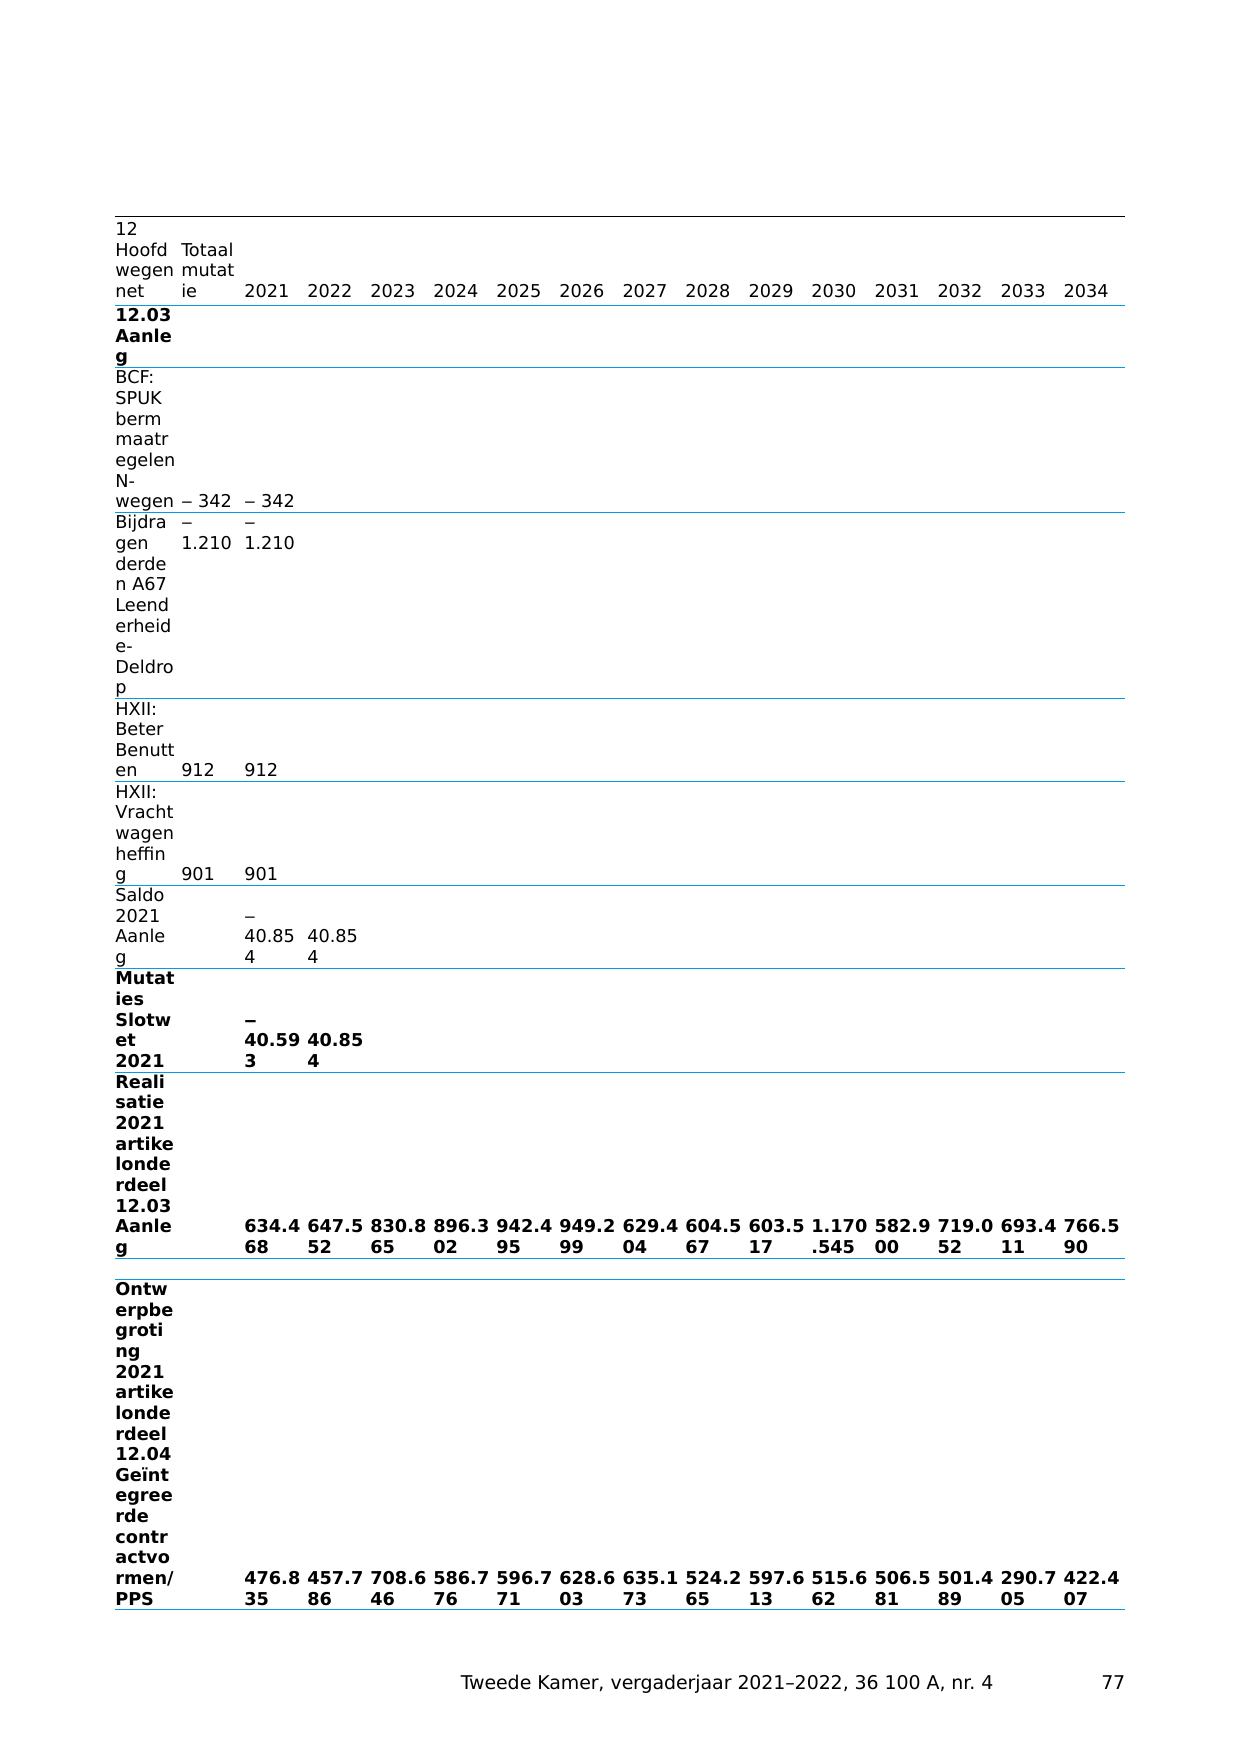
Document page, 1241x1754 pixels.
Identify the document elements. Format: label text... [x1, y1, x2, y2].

table_cell [115, 1259, 178, 1279]
table_cell 896.302 [430, 1073, 493, 1257]
table_cell 2030 [808, 217, 871, 304]
table_cell 708.646 [367, 1280, 430, 1609]
table_cell [493, 1259, 556, 1279]
table_cell 2029 [745, 217, 808, 304]
table_cell Realisatie 2021 artikelonderdeel 12.03 Aanleg [115, 1073, 178, 1257]
table_cell [619, 782, 682, 885]
table_cell HXII: Vrachtwagenheffing [115, 782, 178, 885]
table_cell 766.590 [1060, 1073, 1125, 1257]
table_cell 2031 [871, 217, 934, 304]
table_cell [430, 886, 493, 968]
table_cell [430, 513, 493, 698]
table_cell [871, 513, 934, 698]
table_cell [556, 782, 619, 885]
table_cell [556, 513, 619, 698]
table_cell [619, 699, 682, 781]
table_cell [682, 782, 745, 885]
table_cell 647.552 [304, 1073, 367, 1257]
table_cell ‒ 40.593 [241, 969, 304, 1071]
table_cell [1060, 1259, 1125, 1279]
table_cell 2032 [934, 217, 997, 304]
table_cell [367, 513, 430, 698]
table_cell [556, 1259, 619, 1279]
table_cell 629.404 [619, 1073, 682, 1257]
table_cell [682, 969, 745, 1071]
table_cell 603.517 [745, 1073, 808, 1257]
table_cell [745, 699, 808, 781]
table_cell 12 Hoofdwegennet [115, 217, 178, 304]
table_cell [493, 886, 556, 968]
table_cell [934, 1259, 997, 1279]
table_cell 912 [178, 699, 241, 781]
table_cell [934, 513, 997, 698]
table_cell 2033 [998, 217, 1060, 304]
table_cell 2027 [619, 217, 682, 304]
table_cell [556, 969, 619, 1071]
table_cell 12.03 Aanleg [115, 306, 178, 367]
table_cell [998, 513, 1060, 698]
table_cell Saldo 2021 Aanleg [115, 886, 178, 968]
table_cell 40.854 [304, 886, 367, 968]
table_cell [808, 368, 871, 512]
table_cell [745, 886, 808, 968]
table_cell [934, 699, 997, 781]
table_cell [430, 368, 493, 512]
table_cell [430, 699, 493, 781]
table_cell 501.489 [934, 1280, 997, 1609]
table_cell 506.581 [871, 1280, 934, 1609]
table_cell 515.662 [808, 1280, 871, 1609]
table_cell [934, 886, 997, 968]
table_cell [430, 1259, 493, 1279]
table_cell [998, 699, 1060, 781]
table_cell 290.705 [998, 1280, 1060, 1609]
table_cell [871, 1259, 934, 1279]
table_cell 582.900 [871, 1073, 934, 1257]
table_cell 830.865 [367, 1073, 430, 1257]
table_cell [178, 1259, 241, 1279]
table_cell 524.265 [682, 1280, 745, 1609]
table_cell [178, 306, 241, 367]
table_cell BCF: SPUK bermmaatregelen N-wegen [115, 368, 178, 512]
table_cell [1060, 699, 1125, 781]
table_cell 901 [241, 782, 304, 885]
table_cell [808, 699, 871, 781]
table_cell [745, 782, 808, 885]
table_cell [367, 306, 430, 367]
table_cell 586.776 [430, 1280, 493, 1609]
table_cell 901 [178, 782, 241, 885]
table_cell [367, 782, 430, 885]
table_cell [430, 306, 493, 367]
table_cell [367, 1259, 430, 1279]
table_cell [178, 1073, 241, 1257]
table_cell 693.411 [998, 1073, 1060, 1257]
table_cell [178, 886, 241, 968]
table_cell [682, 886, 745, 968]
table_cell ‒ 1.210 [178, 513, 241, 698]
table_cell [998, 1259, 1060, 1279]
table_cell [241, 306, 304, 367]
table_cell [493, 699, 556, 781]
table_cell [619, 969, 682, 1071]
table_cell Ontwerpbegroting 2021 artikelonderdeel 12.04 Geïntegreerde contractvormen/PPS [115, 1280, 178, 1609]
table_cell [1060, 782, 1125, 885]
table_cell [367, 886, 430, 968]
table_cell [304, 513, 367, 698]
table_cell [619, 513, 682, 698]
table_cell [304, 1259, 367, 1279]
table_cell [493, 969, 556, 1071]
table_cell ‒ 342 [178, 368, 241, 512]
table_cell [682, 306, 745, 367]
table_cell [304, 699, 367, 781]
table_cell [808, 306, 871, 367]
table_cell [745, 969, 808, 1071]
table_cell [871, 699, 934, 781]
table_cell [871, 969, 934, 1071]
table_header Tabel 7 Artikel 17 Megaprojecten verkeer en vervoer [115, 191, 1125, 216]
table_cell [1060, 368, 1125, 512]
table_cell [745, 1259, 808, 1279]
table_cell [556, 368, 619, 512]
table_cell [682, 1259, 745, 1279]
table_cell [367, 699, 430, 781]
table_cell 2026 [556, 217, 619, 304]
table_cell 422.407 [1060, 1280, 1125, 1609]
table_cell [871, 306, 934, 367]
table_cell 912 [241, 699, 304, 781]
table_cell [682, 699, 745, 781]
table_cell 719.052 [934, 1073, 997, 1257]
table_cell [998, 368, 1060, 512]
table_cell [367, 368, 430, 512]
table_cell [556, 699, 619, 781]
table_cell [934, 306, 997, 367]
table_cell 457.786 [304, 1280, 367, 1609]
table_cell [304, 306, 367, 367]
table_cell [493, 782, 556, 885]
table_cell ‒ 342 [241, 368, 304, 512]
table_cell 2021 [241, 217, 304, 304]
table_cell [430, 782, 493, 885]
table_cell [808, 782, 871, 885]
table_cell [367, 969, 430, 1071]
table_cell 604.567 [682, 1073, 745, 1257]
table_cell 40.854 [304, 969, 367, 1071]
table_cell [1060, 886, 1125, 968]
table_cell [619, 1259, 682, 1279]
table_cell [934, 969, 997, 1071]
table_cell [304, 782, 367, 885]
table_cell [745, 306, 808, 367]
table_cell [871, 886, 934, 968]
table_cell 476.835 [241, 1280, 304, 1609]
table_cell [493, 513, 556, 698]
table_cell [619, 368, 682, 512]
table_cell [808, 969, 871, 1071]
table_cell [304, 368, 367, 512]
table_cell [682, 513, 745, 698]
table_cell 628.603 [556, 1280, 619, 1609]
table_cell [871, 368, 934, 512]
table_cell 942.495 [493, 1073, 556, 1257]
table_cell [934, 368, 997, 512]
table_cell [808, 886, 871, 968]
table_cell 597.613 [745, 1280, 808, 1609]
table_cell 2028 [682, 217, 745, 304]
table_cell Mutaties Slotwet 2021 [115, 969, 178, 1071]
table_cell [1060, 306, 1125, 367]
table_cell [808, 513, 871, 698]
table_cell 596.771 [493, 1280, 556, 1609]
table_cell [556, 306, 619, 367]
table_cell [682, 368, 745, 512]
table_cell 2034 [1060, 217, 1125, 304]
table_cell 2023 [367, 217, 430, 304]
table_cell [493, 306, 556, 367]
table_cell ‒ 1.210 [241, 513, 304, 698]
table_cell 2022 [304, 217, 367, 304]
table_cell HXII: Beter Benutten [115, 699, 178, 781]
table_cell [998, 306, 1060, 367]
table_cell [871, 782, 934, 885]
table_cell [430, 969, 493, 1071]
table_cell [808, 1259, 871, 1279]
table_cell [178, 1280, 241, 1609]
table_cell 1.170.545 [808, 1073, 871, 1257]
table_cell 949.299 [556, 1073, 619, 1257]
table_cell [241, 1259, 304, 1279]
table_cell [998, 782, 1060, 885]
table_cell [1060, 969, 1125, 1071]
table_cell Bijdragen derden A67 Leenderheide-Deldrop [115, 513, 178, 698]
table_cell [745, 513, 808, 698]
table_cell [1060, 513, 1125, 698]
table_cell 634.468 [241, 1073, 304, 1257]
table_cell [178, 969, 241, 1071]
table_cell [619, 306, 682, 367]
table_cell [998, 969, 1060, 1071]
table_cell [998, 886, 1060, 968]
table_cell [556, 886, 619, 968]
table_cell [493, 368, 556, 512]
table_cell Totaal mutatie [178, 217, 241, 304]
table_cell 2025 [493, 217, 556, 304]
table_cell 2024 [430, 217, 493, 304]
table_cell ‒ 40.854 [241, 886, 304, 968]
table_cell [745, 368, 808, 512]
table_cell [934, 782, 997, 885]
table_cell 635.173 [619, 1280, 682, 1609]
table_cell [619, 886, 682, 968]
